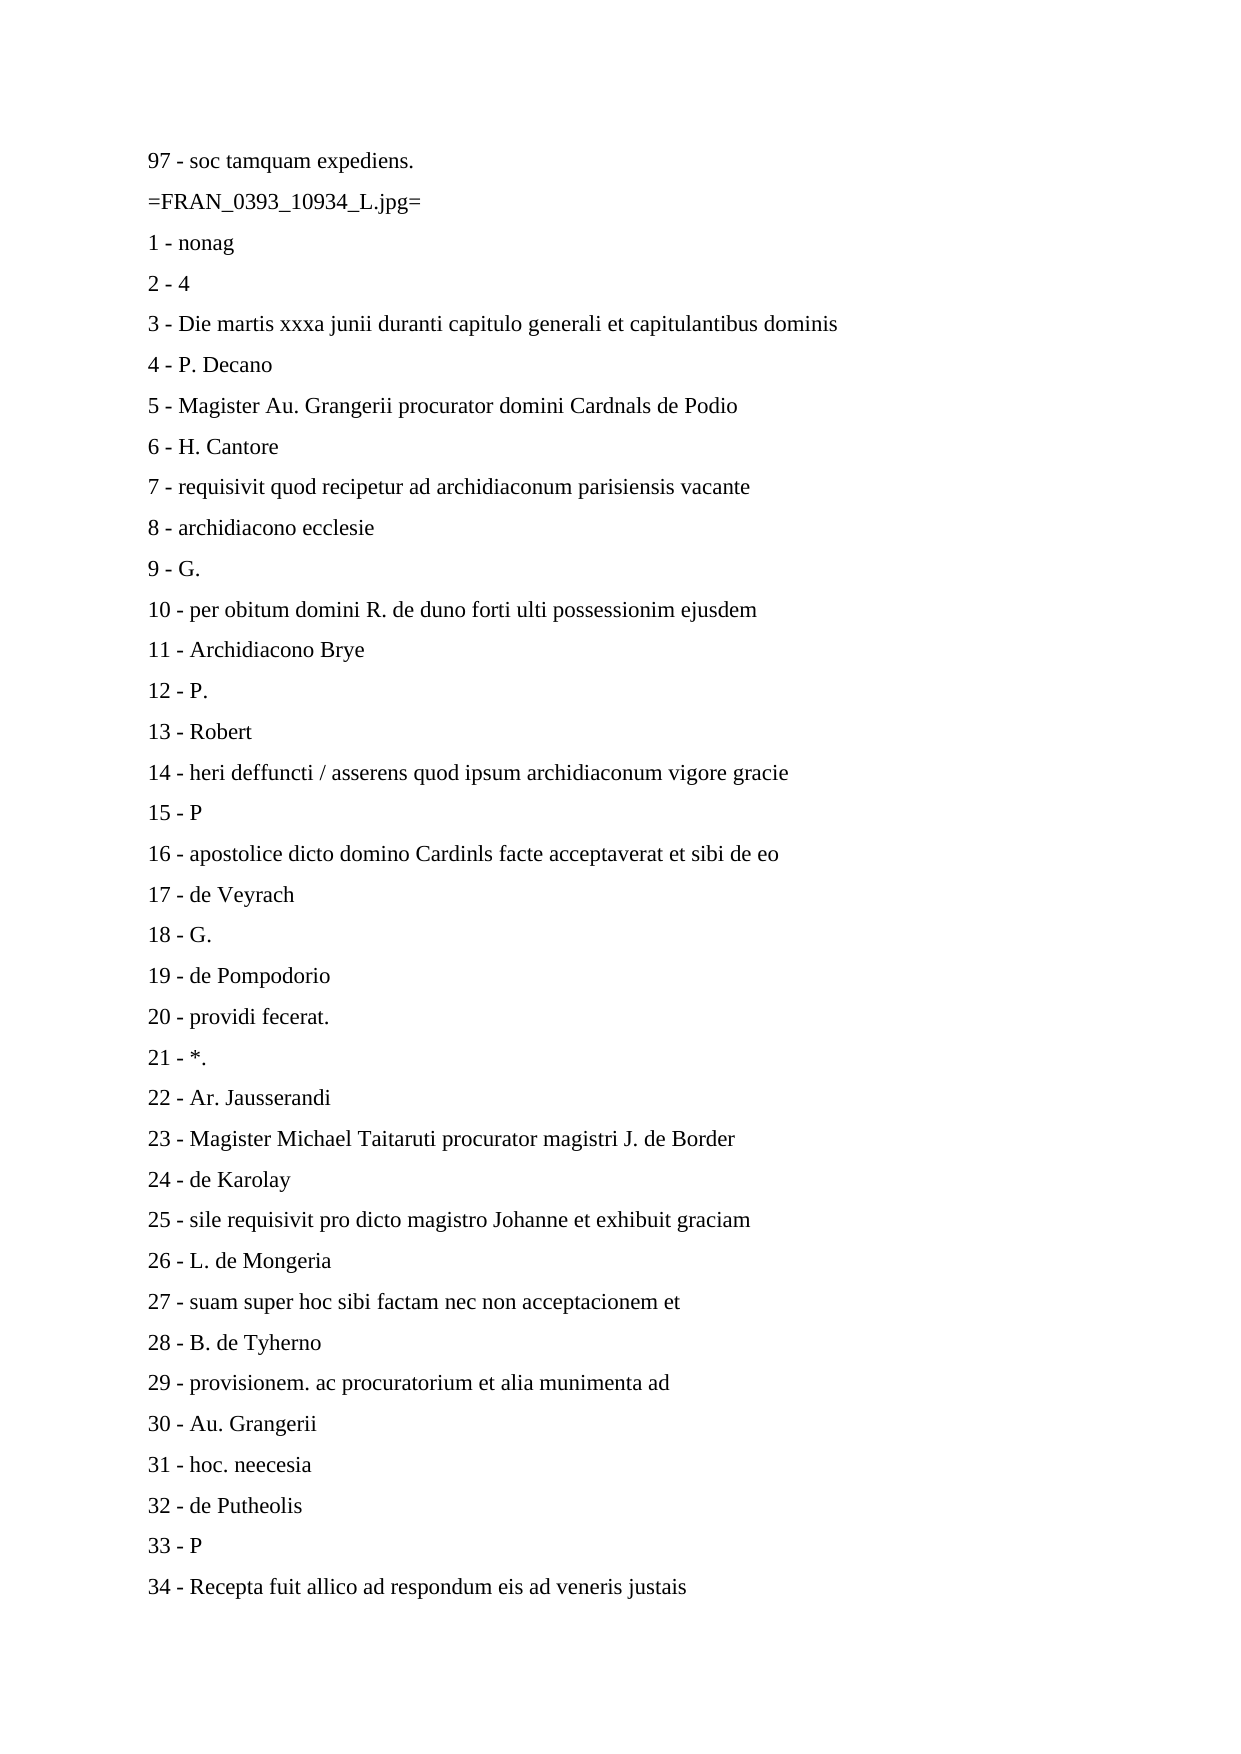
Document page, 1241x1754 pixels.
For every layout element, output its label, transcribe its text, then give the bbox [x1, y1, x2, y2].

text 15 - P [148, 799, 1093, 826]
text 4 - P. Decano [148, 351, 1093, 378]
text 28 - B. de Tyherno [148, 1329, 1093, 1355]
text 32 - de Putheolis [148, 1492, 1093, 1518]
text 13 - Robert [148, 718, 1093, 744]
text 10 - per obitum domini R. de duno forti ulti possessionim ejusdem [148, 596, 1093, 622]
text 19 - de Pompodorio [148, 962, 1093, 988]
text 26 - L. de Mongeria [148, 1247, 1093, 1274]
text 1 - nonag [148, 229, 1093, 255]
text 29 - provisionem. ac procuratorium et alia munimenta ad [148, 1369, 1093, 1396]
text 27 - suam super hoc sibi factam nec non acceptacionem et [148, 1288, 1093, 1314]
text 22 - Ar. Jausserandi [148, 1084, 1093, 1111]
text 12 - P. [148, 677, 1093, 703]
text 25 - sile requisivit pro dicto magistro Johanne et exhibuit graciam [148, 1207, 1093, 1233]
text 18 - G. [148, 921, 1093, 948]
text 2 - 4 [148, 270, 1093, 296]
text 7 - requisivit quod recipetur ad archidiaconum parisiensis vacante [148, 473, 1093, 500]
text 6 - H. Cantore [148, 433, 1093, 459]
text 9 - G. [148, 555, 1093, 581]
text 33 - P [148, 1532, 1093, 1559]
text 30 - Au. Grangerii [148, 1410, 1093, 1437]
text 16 - apostolice dicto domino Cardinls facte acceptaverat et sibi de eo [148, 840, 1093, 866]
text 24 - de Karolay [148, 1166, 1093, 1192]
text 17 - de Veyrach [148, 881, 1093, 907]
text 11 - Archidiacono Brye [148, 636, 1093, 663]
text 21 - *. [148, 1044, 1093, 1070]
text 20 - providi fecerat. [148, 1003, 1093, 1029]
text 34 - Recepta fuit allico ad respondum eis ad veneris justais [148, 1573, 1093, 1599]
text 97 - soc tamquam expediens. [148, 148, 1093, 174]
text 14 - heri deffuncti / asserens quod ipsum archidiaconum vigore gracie [148, 758, 1093, 785]
text 8 - archidiacono ecclesie [148, 514, 1093, 541]
text 5 - Magister Au. Grangerii procurator domini Cardnals de Podio [148, 392, 1093, 418]
text 23 - Magister Michael Taitaruti procurator magistri J. de Border [148, 1125, 1093, 1151]
text =FRAN_0393_10934_L.jpg= [148, 188, 1093, 215]
text 3 - Die martis xxxa junii duranti capitulo generali et capitulantibus dominis [148, 311, 1093, 337]
text 31 - hoc. neecesia [148, 1451, 1093, 1477]
